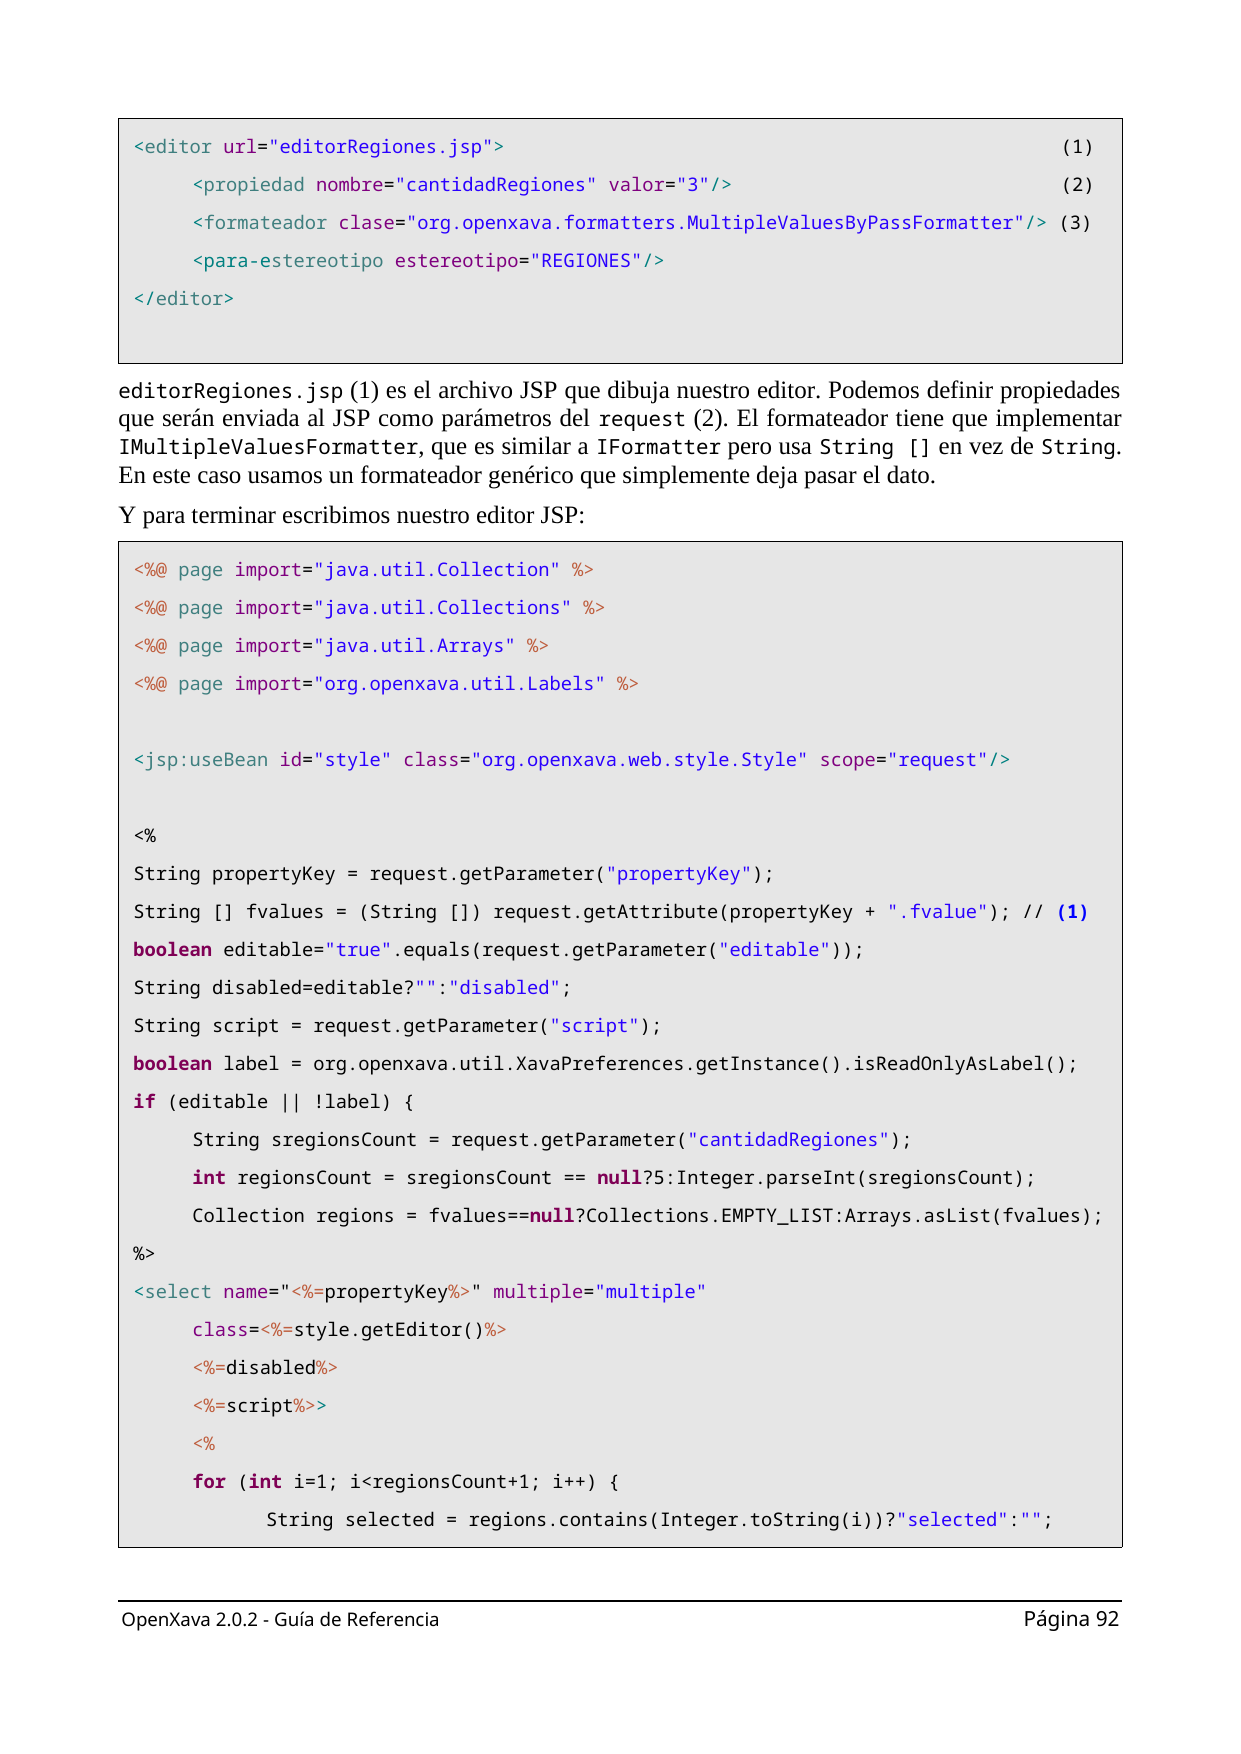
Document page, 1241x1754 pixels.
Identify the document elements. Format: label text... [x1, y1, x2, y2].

text <editor url="editorRegiones.jsp"> (1) [119, 119, 1122, 156]
text <%@ page import="java.util.Arrays" %> [119, 617, 1122, 655]
text </editor> [119, 270, 1122, 308]
text <%@ page import="java.util.Collections" %> [119, 579, 1122, 617]
text <formateador clase="org.openxava.formatters.MultipleValuesByPassFormatter"/> (3) [119, 194, 1122, 232]
text String script = request.getParameter("script"); [119, 997, 1122, 1035]
text editorRegiones.jsp (1) es el archivo JSP que dibuja nuestro editor. Podemos definir propiedades que serán enviada al JSP como parámetros del request (2). El formateador tiene que implementar IMultipleValuesFormatter, que es similar a IFormatter pero usa String [] en vez de String. En este caso usamos un formateador genérico que simplemente deja pasar el dato. [118, 376, 1122, 488]
text Collection regions = fvalues==null?Collections.EMPTY_LIST:Arrays.asList(fvalues); [119, 1187, 1122, 1226]
text <%@ page import="org.openxava.util.Labels" %> [119, 655, 1122, 693]
text for (int i=1; i<regionsCount+1; i++) { [119, 1454, 1122, 1492]
text %> [119, 1226, 1122, 1263]
text <para-estereotipo estereotipo="REGIONES"/> [119, 232, 1122, 270]
text class=<%=style.getEditor()%> [119, 1302, 1122, 1339]
text <% [119, 1416, 1122, 1454]
text String [] fvalues = (String []) request.getAttribute(propertyKey + ".fvalue"); // (1) [119, 883, 1122, 921]
text String selected = regions.contains(Integer.toString(i))?"selected":""; [119, 1492, 1122, 1547]
text <jsp:useBean id="style" class="org.openxava.web.style.Style" scope="request"/> [119, 731, 1122, 769]
text Y para terminar escribimos nuestro editor JSP: [118, 501, 1122, 529]
text String propertyKey = request.getParameter("propertyKey"); [119, 845, 1122, 883]
text <%@ page import="java.util.Collection" %> [119, 542, 1122, 579]
text <%=disabled%> [119, 1339, 1122, 1378]
text boolean label = org.openxava.util.XavaPreferences.getInstance().isReadOnlyAsLabel(); [119, 1035, 1122, 1073]
text <% [119, 807, 1122, 845]
text <propiedad nombre="cantidadRegiones" valor="3"/> (2) [119, 156, 1122, 194]
text String disabled=editable?"":"disabled"; [119, 959, 1122, 997]
text if (editable || !label) { [119, 1073, 1122, 1111]
text int regionsCount = sregionsCount == null?5:Integer.parseInt(sregionsCount); [119, 1149, 1122, 1187]
text <%=script%>> [119, 1378, 1122, 1416]
text String sregionsCount = request.getParameter("cantidadRegiones"); [119, 1111, 1122, 1149]
text boolean editable="true".equals(request.getParameter("editable")); [119, 921, 1122, 959]
text <select name="<%=propertyKey%>" multiple="multiple" [119, 1263, 1122, 1302]
